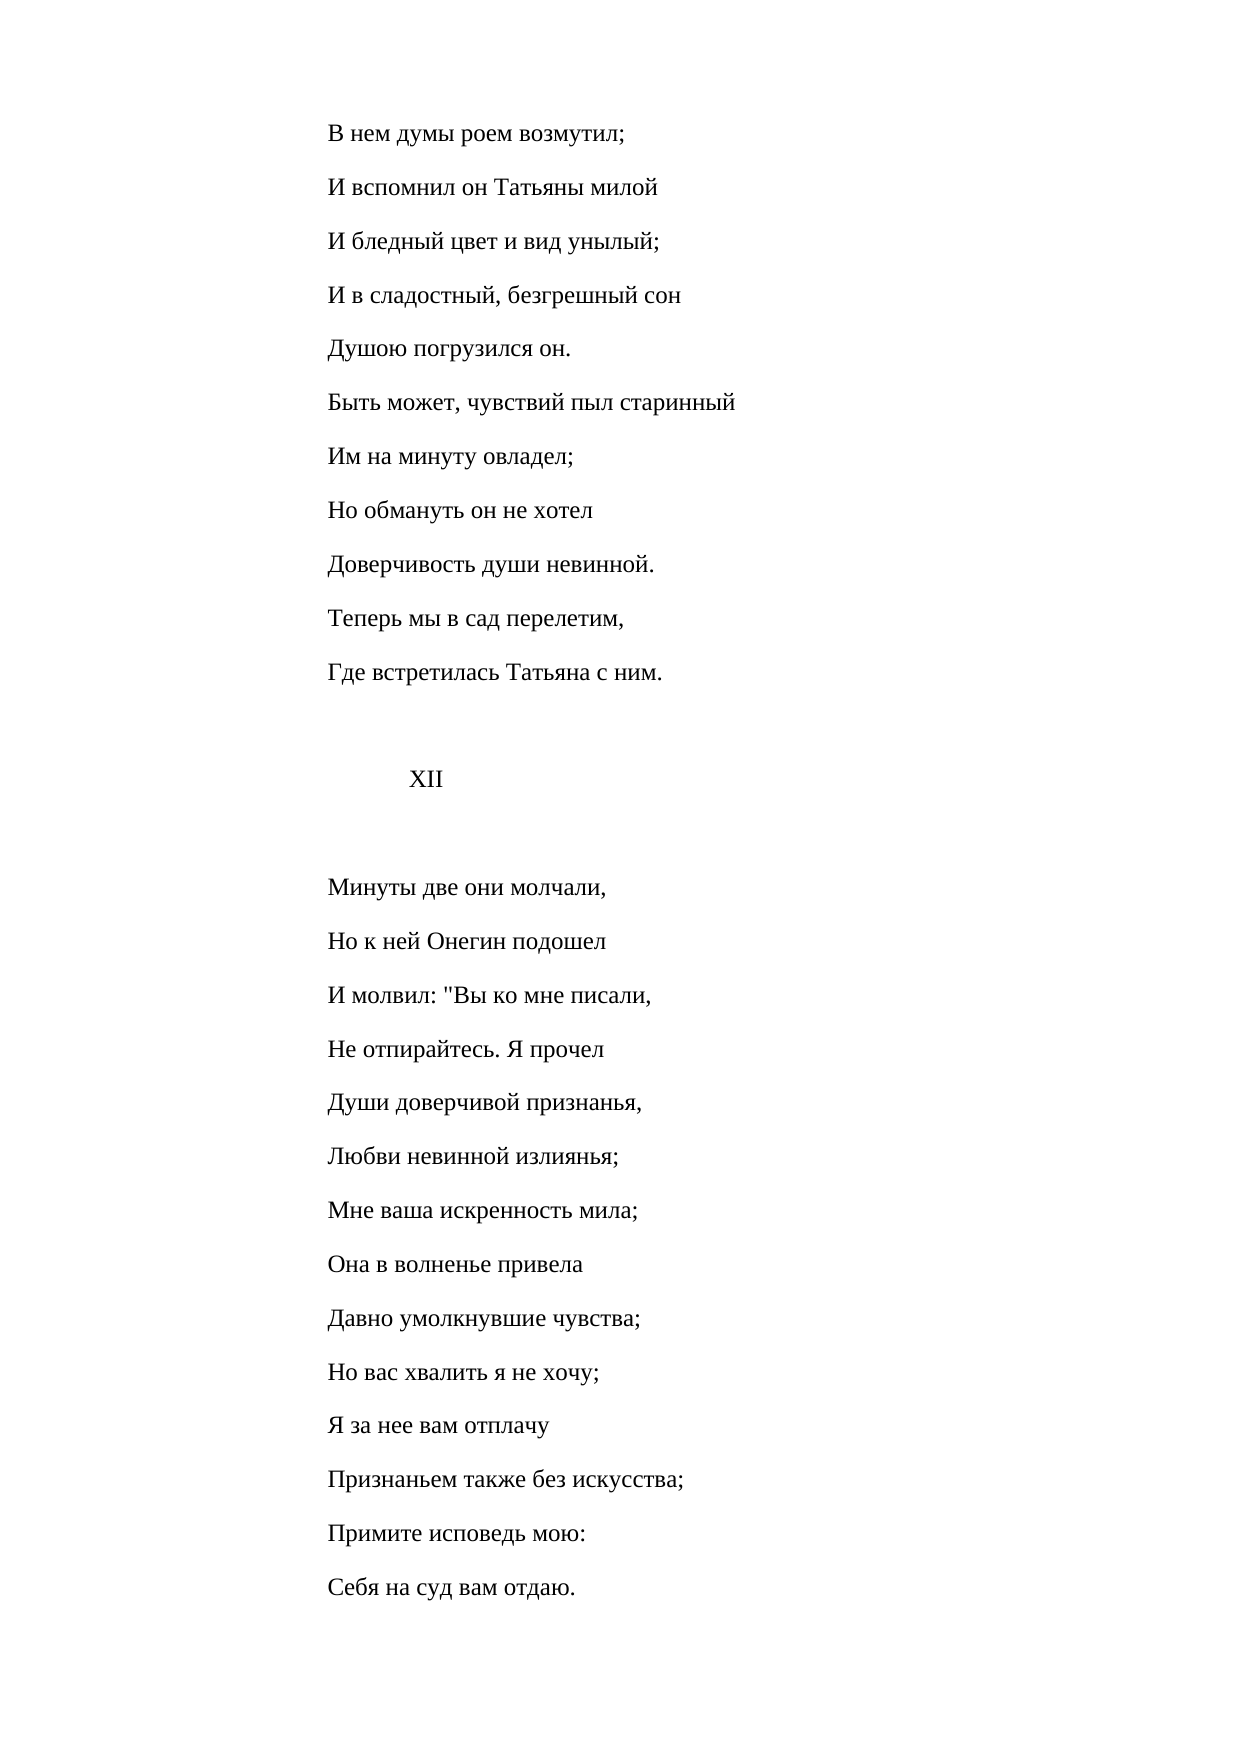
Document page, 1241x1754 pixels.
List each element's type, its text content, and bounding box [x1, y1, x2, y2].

text Теперь мы в сад перелетим, [177, 603, 1152, 632]
text И молвил: "Вы ко мне писали, [177, 980, 1152, 1008]
text Себя на суд вам отдаю. [177, 1572, 1152, 1601]
text Но обмануть он не хотел [177, 495, 1152, 524]
text Быть может, чувствий пыл старинный [177, 387, 1152, 416]
text И вспомнил он Татьяны милой [177, 172, 1152, 201]
text Я за нее вам отплачу [177, 1411, 1152, 1439]
text XII [177, 764, 1152, 793]
text И в сладостный, безгрешный сон [177, 280, 1152, 308]
text Души доверчивой признанья, [177, 1087, 1152, 1116]
text Минуты две они молчали, [177, 872, 1152, 901]
text Мне ваша искренность мила; [177, 1195, 1152, 1224]
text Доверчивость души невинной. [177, 549, 1152, 578]
text Не отпирайтесь. Я прочел [177, 1034, 1152, 1062]
text В нем думы роем возмутил; [177, 118, 1152, 147]
text Но вас хвалить я не хочу; [177, 1357, 1152, 1386]
text И бледный цвет и вид унылый; [177, 226, 1152, 254]
text Душою погрузился он. [177, 333, 1152, 362]
text Примите исповедь мою: [177, 1518, 1152, 1547]
text Но к ней Онегин подошел [177, 926, 1152, 955]
text Давно умолкнувшие чувства; [177, 1303, 1152, 1332]
text Признаньем также без искусства; [177, 1464, 1152, 1493]
text Любви невинной излиянья; [177, 1141, 1152, 1170]
text Где встретилась Татьяна с ним. [177, 657, 1152, 685]
text Она в волненье привела [177, 1249, 1152, 1278]
text Им на минуту овладел; [177, 441, 1152, 470]
